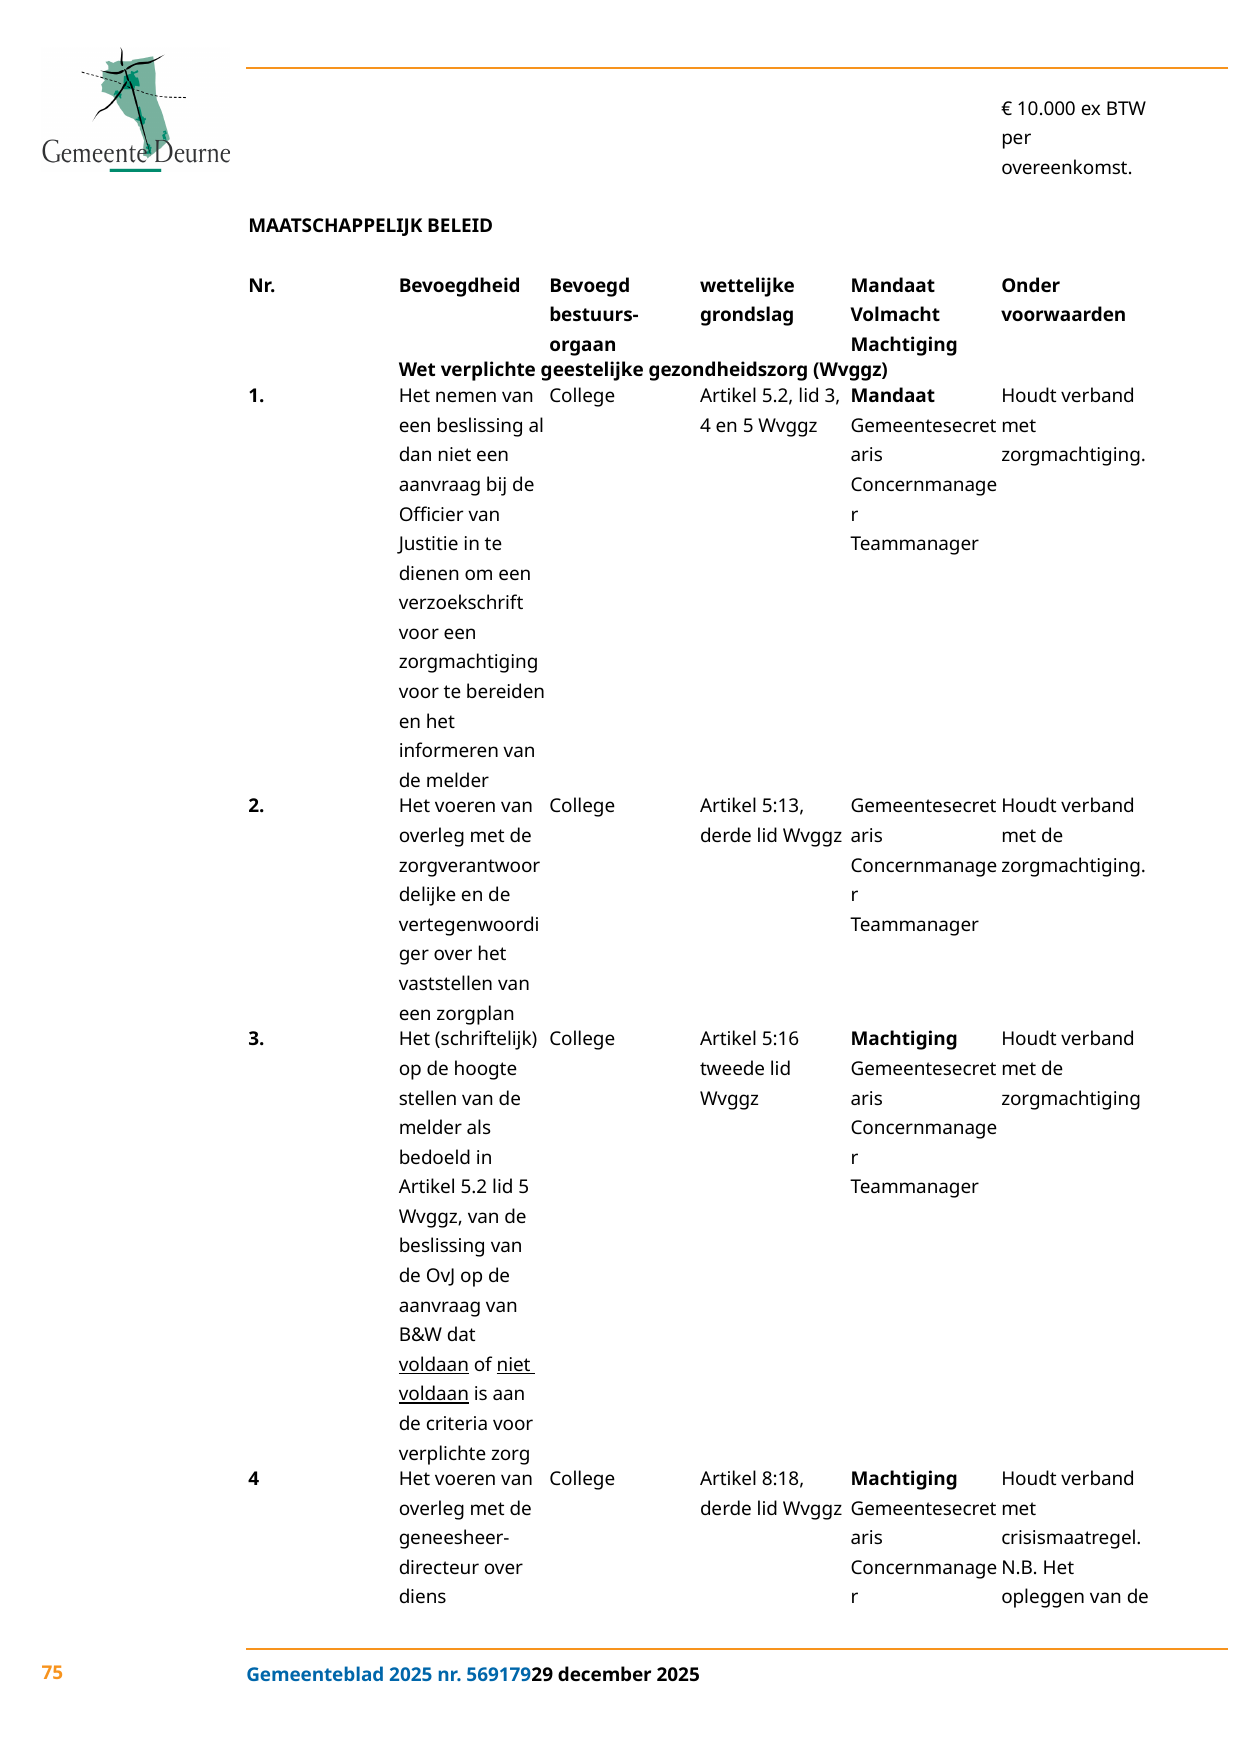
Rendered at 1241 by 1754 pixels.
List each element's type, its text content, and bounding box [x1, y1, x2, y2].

table_cell College [549, 793, 700, 1026]
table_cell Houdt verband met de zorgmachtiging [1001, 1026, 1152, 1465]
table_cell Het voeren van overleg met de zorgverantwoordelijke en de vertegenwoordiger over het vaststellen van een zorgplan [399, 793, 549, 1026]
table_cell [248, 95, 398, 180]
table_header Nr. [248, 272, 398, 357]
table_cell Artikel 5:13, derde lid Wvggz [700, 793, 850, 1026]
table_cell Houdt verband met de zorgmachtiging. [1001, 793, 1152, 1026]
table_cell 2. [248, 793, 398, 1026]
table_cell Houdt verband met crisismaatregel. N.B. Het opleggen van de [1001, 1465, 1152, 1609]
table_cell Het voeren van overleg met de geneesheer-directeur over diens [399, 1465, 549, 1609]
table_cell Houdt verband met zorgmachtiging. [1001, 383, 1152, 793]
table_cell Artikel 8:18, derde lid Wvggz [700, 1465, 850, 1609]
table_cell Machtiging Gemeentesecretaris Concernmanager Teammanager [850, 1026, 1001, 1465]
table_cell College [549, 1465, 700, 1609]
table_header Bevoegdheid [399, 272, 549, 357]
table_cell [248, 357, 398, 382]
table_header wettelijke grondslag [700, 272, 850, 357]
picture [41, 47, 231, 172]
table_header Onder voorwaarden [1001, 272, 1152, 357]
table_cell Gemeentesecretaris Concernmanager Teammanager [850, 793, 1001, 1026]
table_cell Machtiging Gemeentesecretaris Concernmanager [850, 1465, 1001, 1609]
table_cell Het nemen van een beslissing al dan niet een aanvraag bij de Officier van Justitie in te dienen om een verzoekschrift voor een zorgmachtiging voor te bereiden en het informeren van de melder [399, 383, 549, 793]
table_cell Wet verplichte geestelijke gezondheidszorg (Wvggz) [399, 357, 1152, 382]
table_cell [549, 95, 700, 180]
table_cell 1. [248, 383, 398, 793]
table_cell [399, 95, 549, 180]
table_cell College [549, 1026, 700, 1465]
table_cell Het (schriftelijk) op de hoogte stellen van de melder als bedoeld in Artikel 5.2 lid 5 Wvggz, van de beslissing van de OvJ op de aanvraag van B&W dat voldaan of niet voldaan is aan de criteria voor verplichte zorg [399, 1026, 549, 1465]
table_cell [700, 95, 850, 180]
table_cell € 10.000 ex BTW per overeenkomst. [1001, 95, 1152, 180]
table_header Mandaat Volmacht Machtiging [850, 272, 1001, 357]
table_cell Artikel 5:16 tweede lid Wvggz [700, 1026, 850, 1465]
table_cell Mandaat Gemeentesecretaris Concernmanager Teammanager [850, 383, 1001, 793]
table_cell College [549, 383, 700, 793]
table_cell 3. [248, 1026, 398, 1465]
table_header Bevoegd bestuurs-orgaan [549, 272, 700, 357]
text MAATSCHAPPELIJK BELEID [248, 212, 1152, 238]
table_cell 4 [248, 1465, 398, 1609]
table_cell Artikel 5.2, lid 3, 4 en 5 Wvggz [700, 383, 850, 793]
table_cell [850, 95, 1001, 180]
